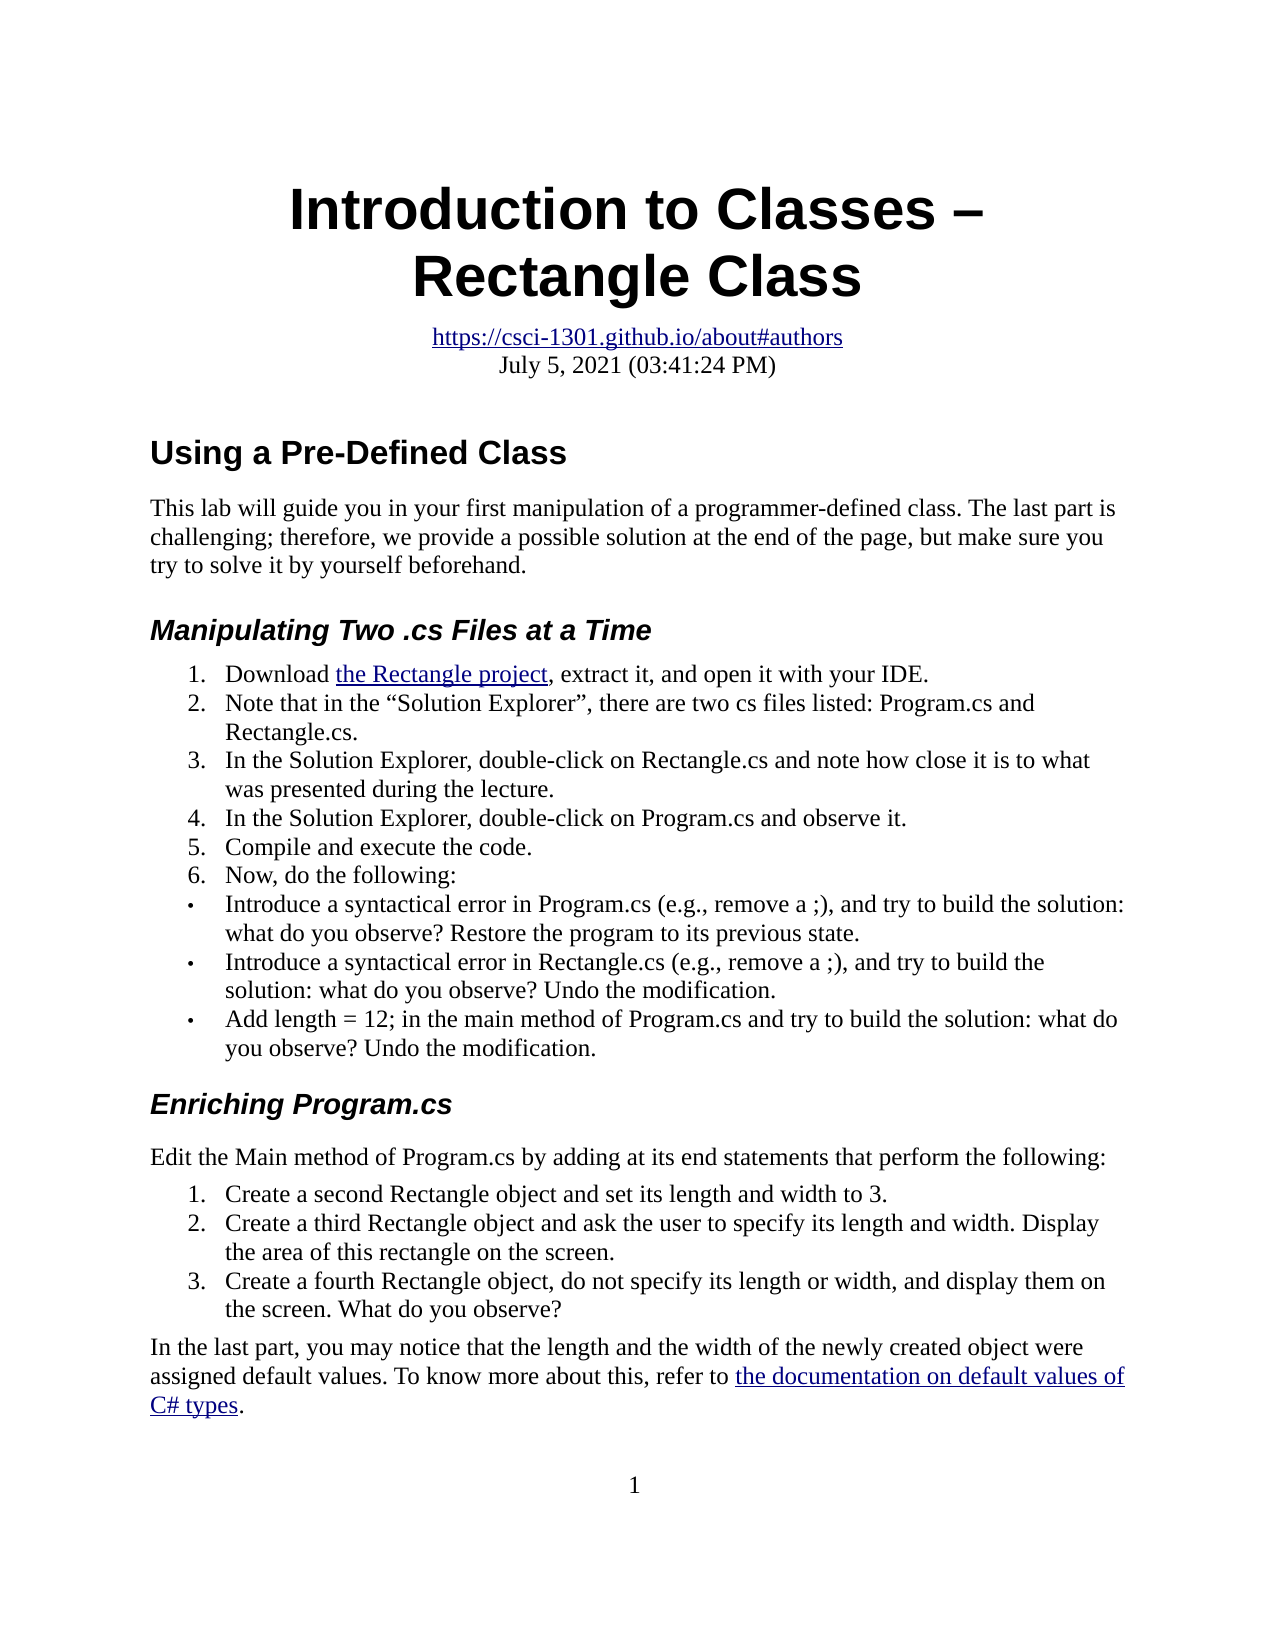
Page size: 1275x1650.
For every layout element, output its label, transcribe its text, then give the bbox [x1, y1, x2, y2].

text This lab will guide you in your first manipulation of a programmer-defined class. The last part is challenging; therefore, we provide a possible solution at the end of the page, but make sure you try to solve it by yourself beforehand. [150, 493, 1125, 579]
subtitle Enriching Program.cs [150, 1087, 1125, 1120]
list Note that in the “Solution Explorer”, there are two cs files listed: Program.cs and Rectangle.cs. [187, 688, 1125, 746]
text https://csci-1301.github.io/about#authors [150, 322, 1125, 350]
list Compile and execute the code. [187, 832, 1125, 861]
list Now, do the following: [187, 861, 1125, 889]
list Introduce a syntactical error in Rectangle.cs (e.g., remove a ;), and try to build the solution: what do you observe? Undo the modification. [187, 947, 1125, 1004]
list Create a second Rectangle object and set its length and width to 3. [187, 1179, 1125, 1208]
list Download the Rectangle project, extract it, and open it with your IDE. [187, 659, 1125, 688]
text Edit the Main method of Program.cs by adding at its end statements that perform the following: [150, 1142, 1125, 1171]
list In the Solution Explorer, double-click on Rectangle.cs and note how close it is to what was presented during the lecture. [187, 746, 1125, 803]
list In the Solution Explorer, double-click on Program.cs and observe it. [187, 803, 1125, 832]
subtitle Manipulating Two .cs Files at a Time [150, 613, 1125, 647]
list Create a third Rectangle object and ask the user to specify its length and width. Display the area of this rectangle on the screen. [187, 1208, 1125, 1266]
text In the last part, you may notice that the length and the width of the newly created object were assigned default values. To know more about this, refer to the documentation on default values of C# types. [150, 1332, 1125, 1418]
list Create a fourth Rectangle object, do not specify its length or width, and display them on the screen. What do you observe? [187, 1266, 1125, 1323]
list Add length = 12; in the main method of Program.cs and try to build the solution: what do you observe? Undo the modification. [187, 1004, 1125, 1062]
subtitle Using a Pre-Defined Class [150, 433, 1125, 472]
list Introduce a syntactical error in Program.cs (e.g., remove a ;), and try to build the solution: what do you observe? Restore the program to its previous state. [187, 889, 1125, 947]
text July 5, 2021 (03:41:24 PM) [150, 350, 1125, 379]
title Introduction to Classes – Rectangle Class [150, 175, 1125, 309]
